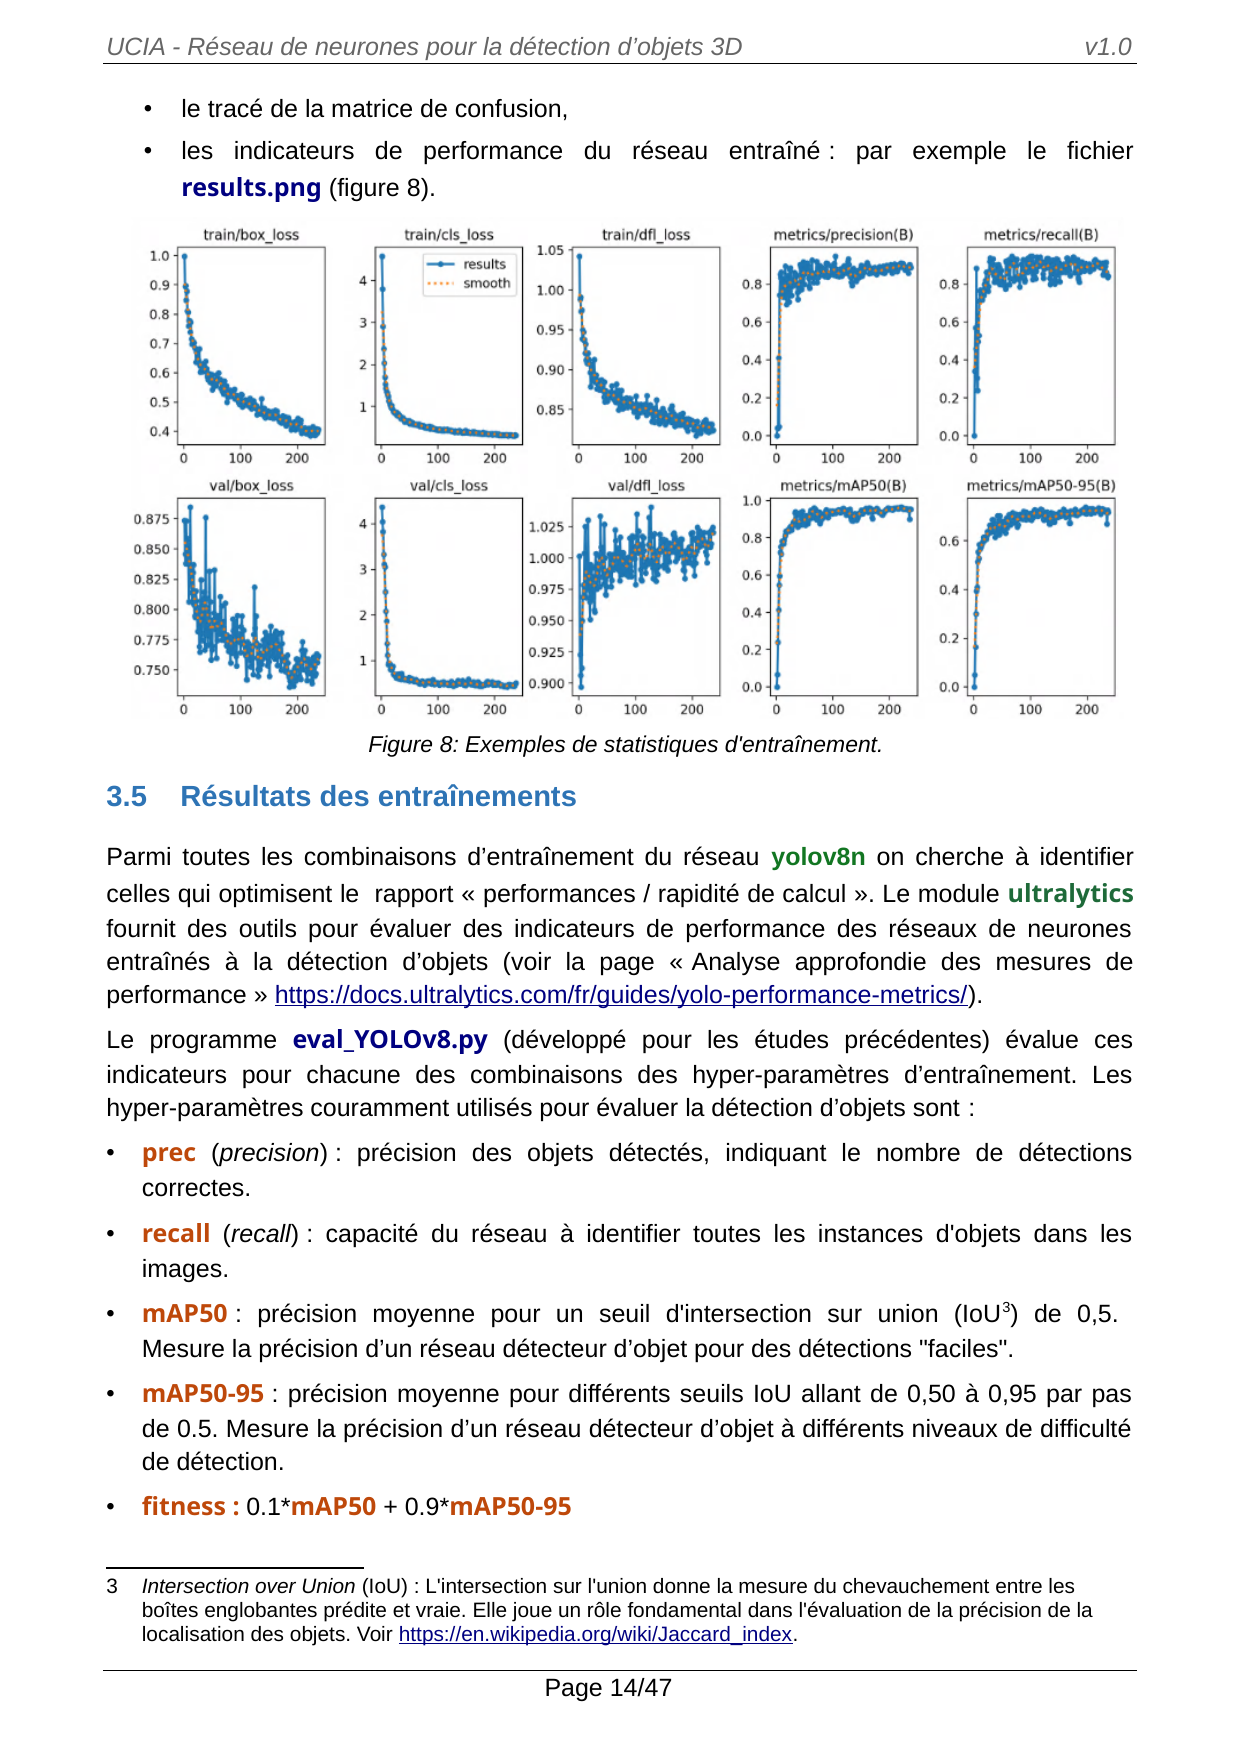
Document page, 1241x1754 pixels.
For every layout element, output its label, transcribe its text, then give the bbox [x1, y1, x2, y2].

list prec (precision) : précision des objets détectés, indiquant le nombre de détections correctes. [106, 1135, 1134, 1202]
subtitle Résultats des entraînements [106, 779, 1134, 813]
list Intersection over Union (IoU) : L'intersection sur l'union donne la mesure du chevauchement entre les boîtes englobantes prédite et vraie. Elle joue un rôle fondamental dans l'évaluation de la précision de la localisation des objets. Voir https://en.wikipedia.org/wiki/Jaccard_index. [106, 1574, 1134, 1669]
list recall (recall) : capacité du réseau à identifier toutes les instances d'objets dans les images. [106, 1215, 1134, 1282]
list mAP50-95 : précision moyenne pour différents seuils IoU allant de 0,50 à 0,95 par pas de 0.5. Mesure la précision d’un réseau détecteur d’objet à différents niveaux de difficulté de détection. [106, 1376, 1134, 1476]
text Le programme eval_YOLOv8.py (développé pour les études précédentes) évalue ces indicateurs pour chacune des combinaisons des hyper-paramètres d’entraînement. Les hyper-paramètres couramment utilisés pour évaluer la détection d’objets sont : [106, 1022, 1134, 1122]
picture [130, 217, 1124, 719]
text Figure 8: Exemples de statistiques d'entraînement. [112, 719, 1141, 757]
list les indicateurs de performance du réseau entraîné : par exemple le fichier results.png (figure 8). [144, 136, 1134, 204]
list mAP50 : précision moyenne pour un seuil d'intersection sur union (IoU) de 0,5. Mesure la précision d’un réseau détecteur d’objet pour des détections "faciles". [106, 1295, 1134, 1362]
list fitness : 0.1*mAP50 + 0.9*mAP50-95 [106, 1489, 1134, 1523]
list le tracé de la matrice de confusion, [144, 94, 1134, 122]
text Parmi toutes les combinaisons d’entraînement du réseau yolov8n on cherche à identifier celles qui optimisent le rapport « performances / rapidité de calcul ». Le module ultralytics fournit des outils pour évaluer des indicateurs de performance des réseaux de neurones entraînés à la détection d’objets (voir la page « Analyse approfondie des mesures de performance » https://docs.ultralytics.com/fr/guides/yolo-performance-metrics/). [106, 842, 1134, 1009]
